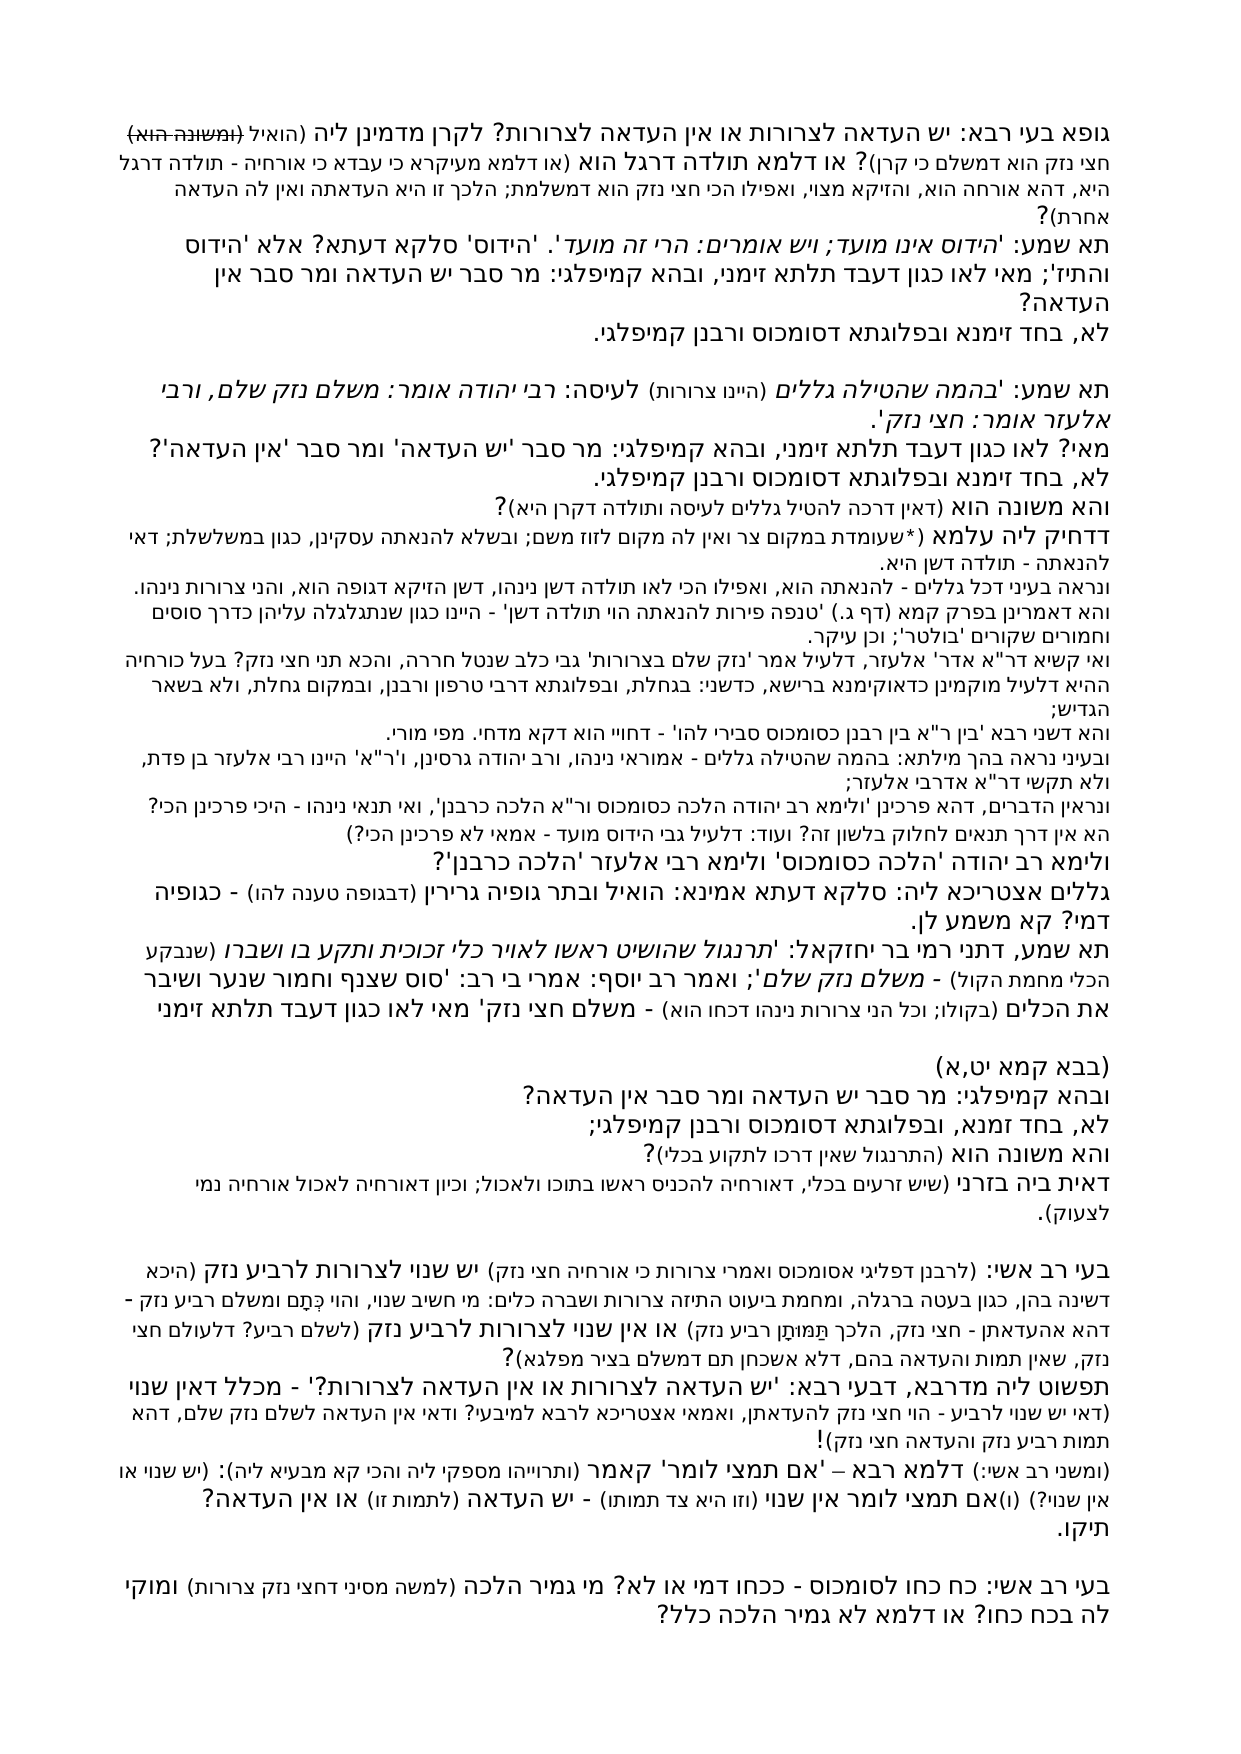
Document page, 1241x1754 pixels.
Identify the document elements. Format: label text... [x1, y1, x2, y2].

text (ומשני רב אשי:) דלמא רבא – 'אם תמצי לומר' קאמר (ותרוייהו מספקי ליה והכי קא מבעיא ליה): (יש שנוי או אין שנוי?) (ו)אם תמצי לומר אין שנוי (וזו היא צד תמותו) - יש העדאה (לתמות זו) או אין העדאה? [118, 1455, 1110, 1513]
text ונראה בעיני דכל גללים - להנאתה הוא, ואפילו הכי לאו תולדה דשן נינהו, דשן הזיקא דגופה הוא, והני צרורות נינהו. [118, 575, 1110, 600]
text בעי רב אשי: כח כחו לסומכוס - ככחו דמי או לא? מי גמיר הלכה (למשה מסיני דחצי נזק צרורות) ומוקי לה בכח כחו? או דלמא לא גמיר הלכה כלל? [118, 1571, 1110, 1630]
text לא, בחד זמנא, ובפלוגתא דסומכוס ורבנן קמיפלגי; [118, 1110, 1110, 1139]
text תא שמע: 'הידוס אינו מועד; ויש אומרים: הרי זה מועד'. 'הידוס' סלקא דעתא? אלא 'הידוס והתיז'; מאי לאו כגון דעבד תלתא זימני, ובהא קמיפלגי: מר סבר יש העדאה ומר סבר אין העדאה? [118, 230, 1110, 318]
text תיקו. [118, 1513, 1110, 1543]
text והא משונה הוא (דאין דרכה להטיל גללים לעיסה ותולדה דקרן היא)? [118, 492, 1110, 522]
text דאית ביה בזרני (שיש זרעים בכלי, דאורחיה להכניס ראשו בתוכו ולאכול; וכיון דאורחיה לאכול אורחיה נמי לצעוק). [118, 1168, 1110, 1227]
text בעי רב אשי: (לרבנן דפליגי אסומכוס ואמרי צרורות כי אורחיה חצי נזק) יש שנוי לצרורות לרביע נזק (היכא דשינה בהן, כגון בעטה ברגלה, ומחמת ביעוט התיזה צרורות ושברה כלים: מי חשיב שנוי, והוי כְּתָם ומשלם רביע נזק -דהא אהעדאתן - חצי נזק, הלכך תַּמּוּתָן רביע נזק) או אין שנוי לצרורות לרביע נזק (לשלם רביע? דלעולם חצי נזק, שאין תמות והעדאה בהם, דלא אשכחן תם דמשלם בציר מפלגא)? [118, 1255, 1110, 1372]
text תפשוט ליה מדרבא, דבעי רבא: 'יש העדאה לצרורות או אין העדאה לצרורות?' - מכלל דאין שנוי (דאי יש שנוי לרביע - הוי חצי נזק להעדאתן, ואמאי אצטריכא לרבא למיבעי? ודאי אין העדאה לשלם נזק שלם, דהא תמות רביע נזק והעדאה חצי נזק)! [118, 1372, 1110, 1455]
text ולימא רב יהודה 'הלכה כסומכוס' ולימא רבי אלעזר 'הלכה כרבנן'? [118, 848, 1110, 877]
text והא דאמרינן בפרק קמא (דף ג.) 'טנפה פירות להנאתה הוי תולדה דשן' - היינו כגון שנתגלגלה עליהן כדרך סוסים וחמורים שקורים 'בולטר'; וכן עיקר. [118, 600, 1110, 648]
text ונראין הדברים, דהא פרכינן 'ולימא רב יהודה הלכה כסומכוס ור"א הלכה כרבנן', ואי תנאי נינהו - היכי פרכינן הכי? הא אין דרך תנאים לחלוק בלשון זה? ועוד: דלעיל גבי הידוס מועד - אמאי לא פרכינן הכי?) [118, 794, 1110, 848]
text והא דשני רבא 'בין ר"א בין רבנן כסומכוס סבירי להו' - דחויי הוא דקא מדחי. מפי מורי. [118, 721, 1110, 746]
text ובהא קמיפלגי: מר סבר יש העדאה ומר סבר אין העדאה? [118, 1081, 1110, 1110]
text תא שמע: 'בהמה שהטילה גללים (היינו צרורות) לעיסה: רבי יהודה אומר: משלם נזק שלם, ורבי אלעזר אומר: חצי נזק'. [118, 376, 1110, 434]
text גללים אצטריכא ליה: סלקא דעתא אמינא: הואיל ובתר גופיה גרירין (דבגופה טענה להו) - כגופיה דמי? קא משמע לן. [118, 877, 1110, 935]
text דדחיק ליה עלמא (*שעומדת במקום צר ואין לה מקום לזוז משם; ובשלא להנאתה עסקינן, כגון במשלשלת; דאי להנאתה - תולדה דשן היא. [118, 522, 1110, 575]
text לא, בחד זימנא ובפלוגתא דסומכוס ורבנן קמיפלגי. [118, 318, 1110, 347]
text תא שמע, דתני רמי בר יחזקאל: 'תרנגול שהושיט ראשו לאויר כלי זכוכית ותקע בו ושברו (שנבקע הכלי מחמת הקול) - משלם נזק שלם'; ואמר רב יוסף: אמרי בי רב: 'סוס שצנף וחמור שנער ושיבר את הכלים (בקולו; וכל הני צרורות נינהו דכחו הוא) - משלם חצי נזק' מאי לאו כגון דעבד תלתא זימני [118, 935, 1110, 1023]
text והא משונה הוא (התרנגול שאין דרכו לתקוע בכלי)? [118, 1139, 1110, 1168]
text (בבא קמא יט,א) [118, 1052, 1110, 1081]
text מאי? לאו כגון דעבד תלתא זימני, ובהא קמיפלגי: מר סבר 'יש העדאה' ומר סבר 'אין העדאה'? [118, 434, 1110, 463]
text ואי קשיא דר"א אדר' אלעזר, דלעיל אמר 'נזק שלם בצרורות' גבי כלב שנטל חררה, והכא תני חצי נזק? בעל כורחיה ההיא דלעיל מוקמינן כדאוקימנא ברישא, כדשני: בגחלת, ובפלוגתא דרבי טרפון ורבנן, ובמקום גחלת, ולא בשאר הגדיש; [118, 648, 1110, 721]
text ובעיני נראה בהך מילתא: בהמה שהטילה גללים - אמוראי נינהו, ורב יהודה גרסינן, ו'ר"א' היינו רבי אלעזר בן פדת, ולא תקשי דר"א אדרבי אלעזר; [118, 746, 1110, 794]
text גופא בעי רבא: יש העדאה לצרורות או אין העדאה לצרורות? לקרן מדמינן ליה (הואיל (ומשונה הוא) חצי נזק הוא דמשלם כי קרן)? או דלמא תולדה דרגל הוא (או דלמא מעיקרא כי עבדא כי אורחיה - תולדה דרגל היא, דהא אורחה הוא, והזיקא מצוי, ואפילו הכי חצי נזק הוא דמשלמת; הלכך זו היא העדאתה ואין לה העדאה אחרת)? [118, 118, 1110, 230]
text לא, בחד זימנא ובפלוגתא דסומכוס ורבנן קמיפלגי. [118, 463, 1110, 492]
